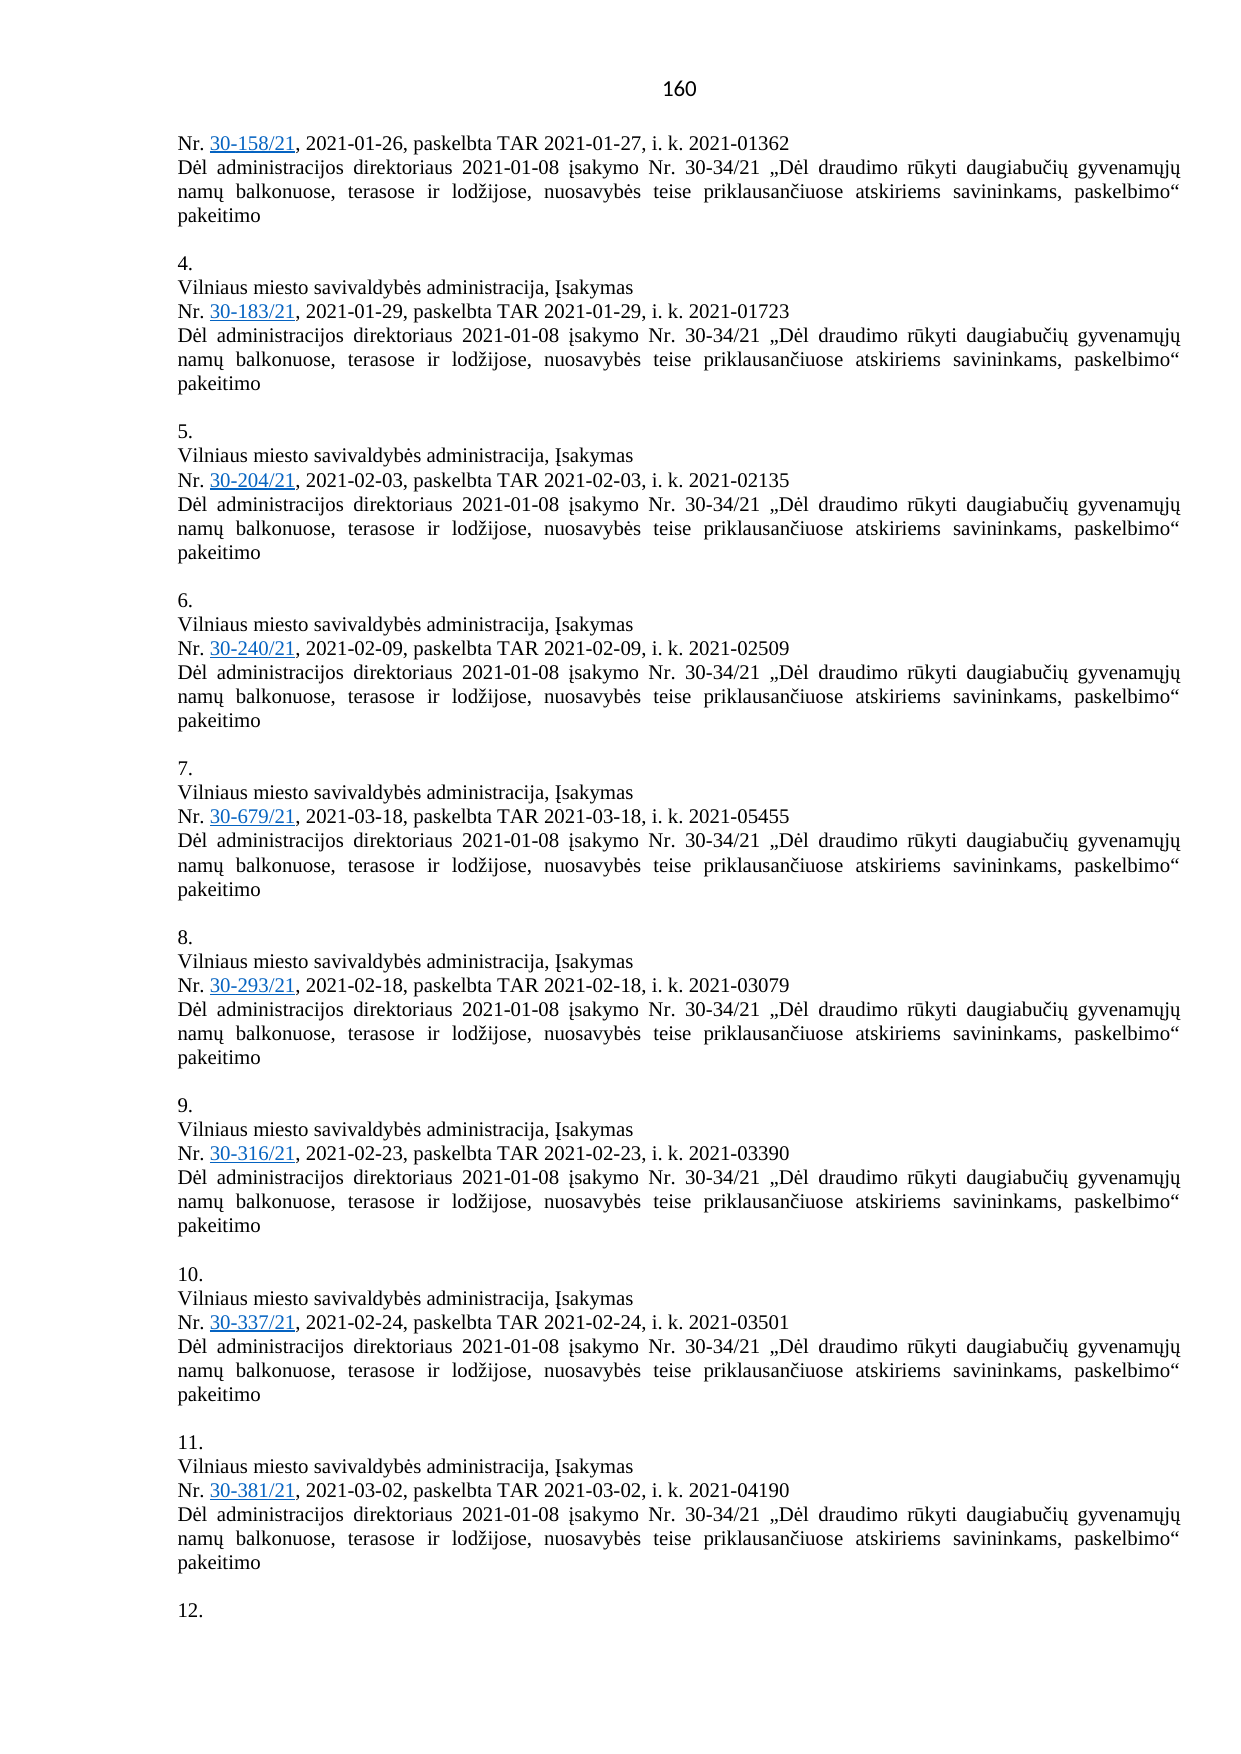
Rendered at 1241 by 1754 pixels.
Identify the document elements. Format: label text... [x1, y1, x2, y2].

text Nr. 30-679/21, 2021-03-18, paskelbta TAR 2021-03-18, i. k. 2021-05455 [177, 804, 1181, 828]
text Dėl administracijos direktoriaus 2021-01-08 įsakymo Nr. 30-34/21 „Dėl draudimo rūkyti daugiabučių gyvenamųjų namų balkonuose, terasose ir lodžijose, nuosavybės teise priklausančiuose atskiriems savininkams, paskelbimo“ pakeitimo [177, 155, 1181, 227]
text Nr. 30-204/21, 2021-02-03, paskelbta TAR 2021-02-03, i. k. 2021-02135 [177, 467, 1181, 492]
text 11. [177, 1430, 1181, 1454]
text Nr. 30-381/21, 2021-03-02, paskelbta TAR 2021-03-02, i. k. 2021-04190 [177, 1478, 1181, 1502]
text Vilniaus miesto savivaldybės administracija, Įsakymas [177, 1286, 1181, 1310]
text Dėl administracijos direktoriaus 2021-01-08 įsakymo Nr. 30-34/21 „Dėl draudimo rūkyti daugiabučių gyvenamųjų namų balkonuose, terasose ir lodžijose, nuosavybės teise priklausančiuose atskiriems savininkams, paskelbimo“ pakeitimo [177, 323, 1181, 395]
text 12. [177, 1598, 1181, 1622]
text Nr. 30-316/21, 2021-02-23, paskelbta TAR 2021-02-23, i. k. 2021-03390 [177, 1141, 1181, 1165]
text Dėl administracijos direktoriaus 2021-01-08 įsakymo Nr. 30-34/21 „Dėl draudimo rūkyti daugiabučių gyvenamųjų namų balkonuose, terasose ir lodžijose, nuosavybės teise priklausančiuose atskiriems savininkams, paskelbimo“ pakeitimo [177, 1502, 1181, 1574]
text Nr. 30-183/21, 2021-01-29, paskelbta TAR 2021-01-29, i. k. 2021-01723 [177, 299, 1181, 323]
text Dėl administracijos direktoriaus 2021-01-08 įsakymo Nr. 30-34/21 „Dėl draudimo rūkyti daugiabučių gyvenamųjų namų balkonuose, terasose ir lodžijose, nuosavybės teise priklausančiuose atskiriems savininkams, paskelbimo“ pakeitimo [177, 1334, 1181, 1406]
text 5. [177, 419, 1181, 443]
text Vilniaus miesto savivaldybės administracija, Įsakymas [177, 443, 1181, 467]
text Dėl administracijos direktoriaus 2021-01-08 įsakymo Nr. 30-34/21 „Dėl draudimo rūkyti daugiabučių gyvenamųjų namų balkonuose, terasose ir lodžijose, nuosavybės teise priklausančiuose atskiriems savininkams, paskelbimo“ pakeitimo [177, 660, 1181, 732]
text Dėl administracijos direktoriaus 2021-01-08 įsakymo Nr. 30-34/21 „Dėl draudimo rūkyti daugiabučių gyvenamųjų namų balkonuose, terasose ir lodžijose, nuosavybės teise priklausančiuose atskiriems savininkams, paskelbimo“ pakeitimo [177, 997, 1181, 1069]
text Vilniaus miesto savivaldybės administracija, Įsakymas [177, 1117, 1181, 1141]
text Vilniaus miesto savivaldybės administracija, Įsakymas [177, 780, 1181, 804]
text Vilniaus miesto savivaldybės administracija, Įsakymas [177, 949, 1181, 973]
text Dėl administracijos direktoriaus 2021-01-08 įsakymo Nr. 30-34/21 „Dėl draudimo rūkyti daugiabučių gyvenamųjų namų balkonuose, terasose ir lodžijose, nuosavybės teise priklausančiuose atskiriems savininkams, paskelbimo“ pakeitimo [177, 492, 1181, 564]
text Vilniaus miesto savivaldybės administracija, Įsakymas [177, 612, 1181, 636]
text Dėl administracijos direktoriaus 2021-01-08 įsakymo Nr. 30-34/21 „Dėl draudimo rūkyti daugiabučių gyvenamųjų namų balkonuose, terasose ir lodžijose, nuosavybės teise priklausančiuose atskiriems savininkams, paskelbimo“ pakeitimo [177, 828, 1181, 901]
text Vilniaus miesto savivaldybės administracija, Įsakymas [177, 275, 1181, 299]
text Nr. 30-293/21, 2021-02-18, paskelbta TAR 2021-02-18, i. k. 2021-03079 [177, 973, 1181, 997]
text 4. [177, 251, 1181, 275]
text 7. [177, 756, 1181, 780]
text 6. [177, 588, 1181, 612]
text Dėl administracijos direktoriaus 2021-01-08 įsakymo Nr. 30-34/21 „Dėl draudimo rūkyti daugiabučių gyvenamųjų namų balkonuose, terasose ir lodžijose, nuosavybės teise priklausančiuose atskiriems savininkams, paskelbimo“ pakeitimo [177, 1165, 1181, 1237]
text 9. [177, 1093, 1181, 1117]
text Nr. 30-337/21, 2021-02-24, paskelbta TAR 2021-02-24, i. k. 2021-03501 [177, 1310, 1181, 1334]
text Vilniaus miesto savivaldybės administracija, Įsakymas [177, 1454, 1181, 1478]
text 8. [177, 925, 1181, 949]
text 10. [177, 1262, 1181, 1286]
text Nr. 30-158/21, 2021-01-26, paskelbta TAR 2021-01-27, i. k. 2021-01362 [177, 131, 1181, 155]
text Nr. 30-240/21, 2021-02-09, paskelbta TAR 2021-02-09, i. k. 2021-02509 [177, 636, 1181, 660]
